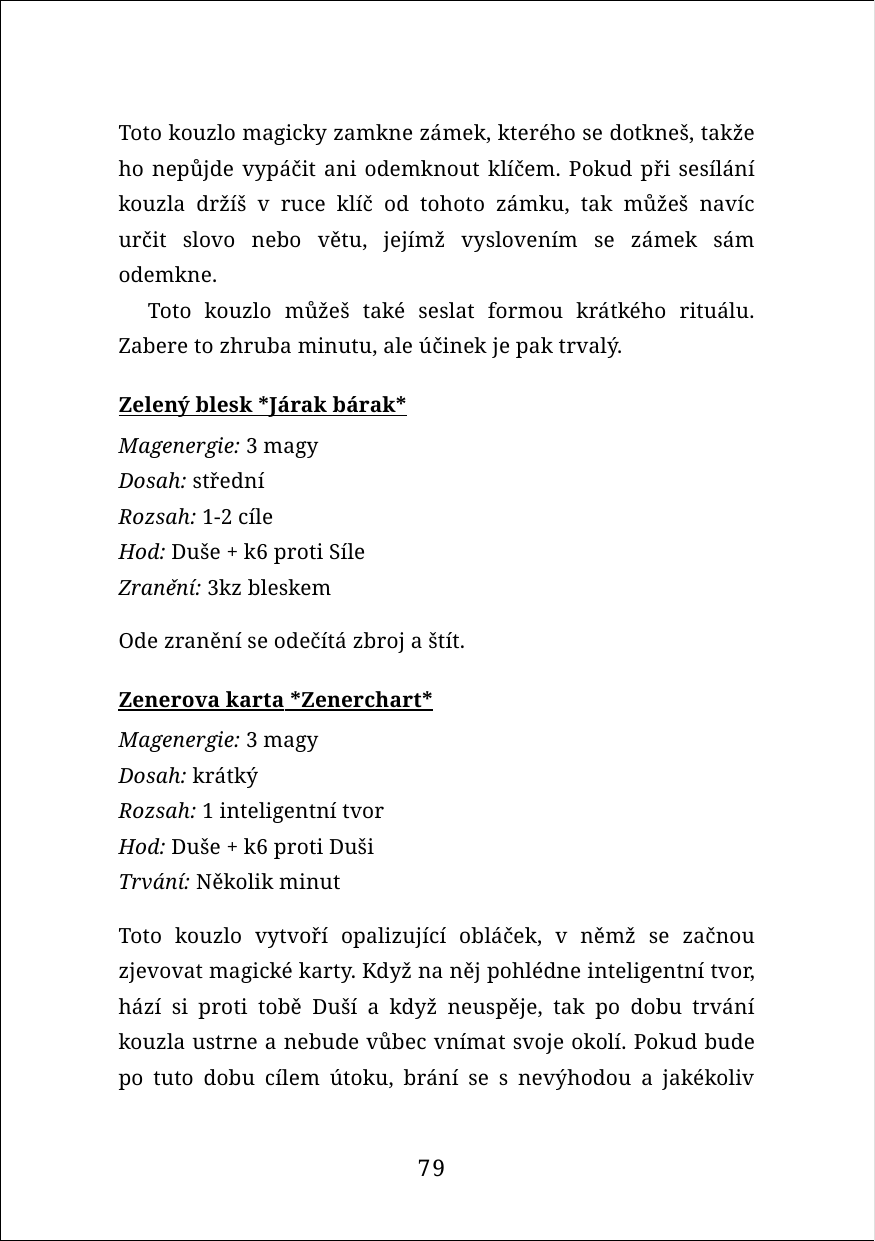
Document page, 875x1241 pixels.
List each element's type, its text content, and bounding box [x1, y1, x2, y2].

text Toto kouzlo vytvoří opalizující obláček, v němž se začnou zjevovat magické karty. Když na něj pohlédne inteligentní tvor, hází si proti tobě Duší a když neuspěje, tak po dobu trvání kouzla ustrne a nebude vůbec vnímat svoje okolí. Pokud bude po tuto dobu cílem útoku, brání se s nevýhodou a jakékoliv [118, 921, 756, 1091]
subtitle Zenerova karta *Zenerchart* [118, 685, 756, 714]
text Ode zranění se odečítá zbroj a štít. [118, 626, 756, 654]
text Toto kouzlo magicky zamkne zámek, kterého se dotkneš, takže ho nepůjde vypáčit ani odemknout klíčem. Pokud při sesílání kouzla držíš v ruce klíč od tohoto zámku, tak můžeš navíc určit slovo nebo větu, jejímž vyslovením se zámek sám odemkne. Toto kouzlo můžeš také seslat formou krátkého rituálu. Zabere to zhruba minutu, ale účinek je pak trvalý. [118, 118, 756, 360]
text Magenergie: 3 magy Dosah: krátký Rozsah: 1 inteligentní tvor Hod: Duše + k6 proti Duši Trvání: Několik minut [118, 725, 756, 896]
text Magenergie: 3 magy Dosah: střední Rozsah: 1-2 cíle Hod: Duše + k6 proti Síle Zranění: 3kz bleskem [118, 431, 756, 601]
subtitle Zelený blesk *Járak bárak* [118, 391, 756, 419]
